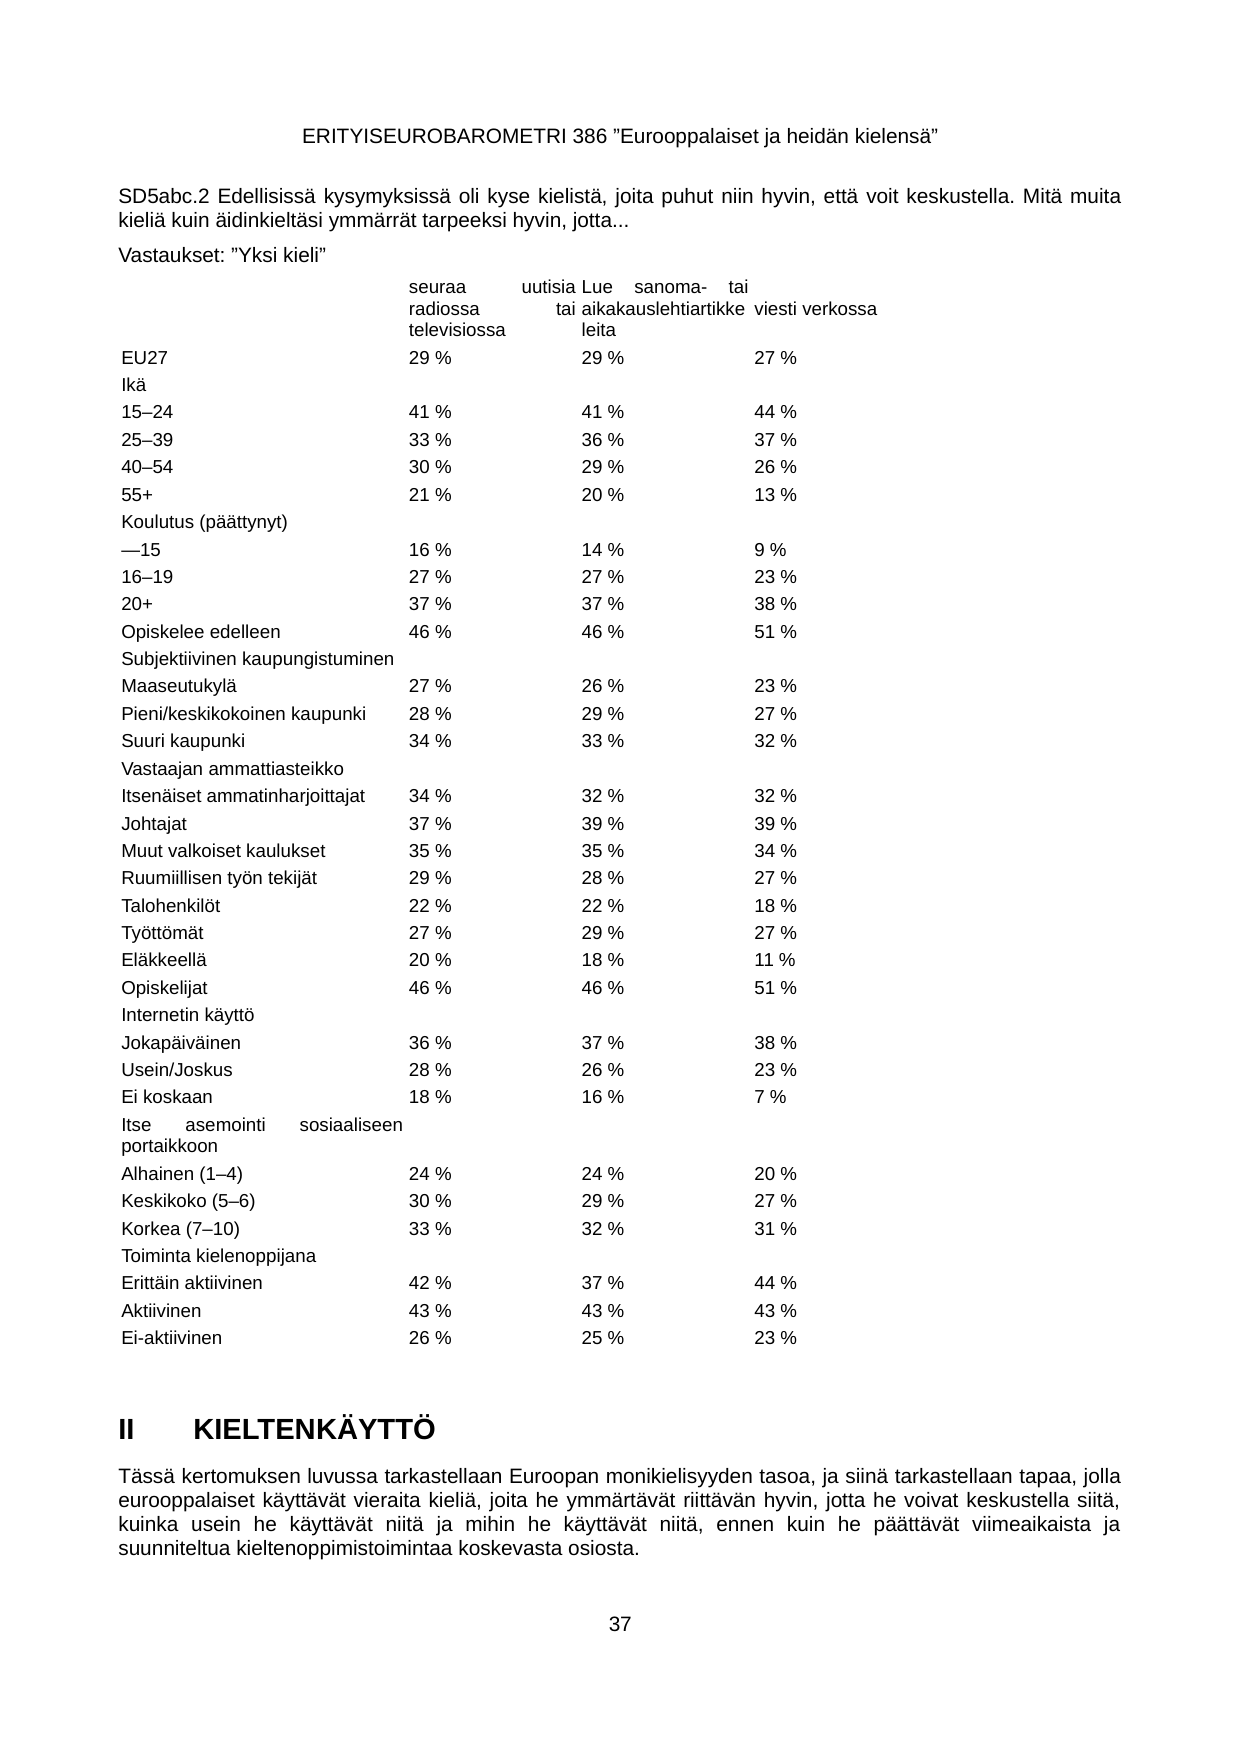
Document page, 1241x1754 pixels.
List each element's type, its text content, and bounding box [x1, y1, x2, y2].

table_cell [751, 1111, 945, 1160]
table_cell 23 % [751, 1056, 945, 1083]
text Tässä kertomuksen luvussa tarkastellaan Euroopan monikielisyyden tasoa, ja siinä tarkastellaan tapaa, jolla eurooppalaiset käyttävät vieraita kieliä, joita he ymmärtävät riittävän hyvin, jotta he voivat keskustella siitä, kuinka usein he käyttävät niitä ja mihin he käyttävät niitä, ennen kuin he päättävät viimeaikaista ja suunniteltua kieltenoppimistoimintaa koskevasta osiosta. [118, 1464, 1122, 1560]
table_cell Toiminta kielenoppijana [118, 1242, 406, 1269]
table_cell Ei koskaan [118, 1083, 406, 1111]
table_cell Korkea (7–10) [118, 1215, 406, 1242]
table_cell [751, 1242, 945, 1269]
table_cell 43 % [406, 1297, 578, 1324]
table_cell 37 % [751, 426, 945, 453]
table_cell Maaseutukylä [118, 673, 406, 700]
table_cell 34 % [406, 782, 578, 809]
table_cell Opiskelee edelleen [118, 618, 406, 645]
table_cell 39 % [751, 809, 945, 837]
table_cell 32 % [579, 782, 751, 809]
text SD5abc.2 Edellisissä kysymyksissä oli kyse kielistä, joita puhut niin hyvin, että voit keskustella. Mitä muita kieliä kuin äidinkieltäsi ymmärrät tarpeeksi hyvin, jotta... [118, 183, 1122, 231]
table_cell 33 % [579, 727, 751, 754]
table_cell EU27 [118, 344, 406, 371]
table_cell 21 % [406, 481, 578, 508]
table_cell 51 % [751, 974, 945, 1001]
table_cell 16–19 [118, 563, 406, 590]
table_cell [751, 755, 945, 782]
table_cell 32 % [751, 782, 945, 809]
table_cell [579, 645, 751, 672]
text Vastaukset: ”Yksi kieli” [118, 243, 1122, 267]
table_cell 23 % [751, 563, 945, 590]
table_cell 23 % [751, 673, 945, 700]
table_cell 29 % [579, 453, 751, 481]
table_cell Erittäin aktiivinen [118, 1269, 406, 1297]
table_cell [579, 1111, 751, 1160]
table_cell Pieni/keskikokoinen kaupunki [118, 700, 406, 727]
table_cell 38 % [751, 1029, 945, 1056]
table_cell Itse asemointi sosiaaliseen portaikkoon [118, 1111, 406, 1160]
table_cell 22 % [406, 892, 578, 919]
table_cell 40–54 [118, 453, 406, 481]
table_cell 16 % [406, 535, 578, 563]
table_cell 31 % [751, 1215, 945, 1242]
table_cell 28 % [579, 864, 751, 892]
table_cell Internetin käyttö [118, 1001, 406, 1028]
table_cell 36 % [579, 426, 751, 453]
table_cell 26 % [579, 673, 751, 700]
table_cell 38 % [751, 590, 945, 618]
table_cell [406, 1111, 578, 1160]
table_cell 27 % [406, 919, 578, 946]
table_cell 37 % [579, 1269, 751, 1297]
table_header seuraa uutisia radiossa tai televisiossa [406, 273, 578, 344]
table_cell [579, 1242, 751, 1269]
table_cell 37 % [579, 590, 751, 618]
table_cell 29 % [579, 1187, 751, 1214]
table_cell 46 % [406, 618, 578, 645]
table_cell 27 % [406, 673, 578, 700]
table_cell 18 % [579, 946, 751, 974]
table_cell 51 % [751, 618, 945, 645]
table_cell Muut valkoiset kaulukset [118, 837, 406, 864]
table_cell 41 % [579, 399, 751, 426]
table_cell 46 % [406, 974, 578, 1001]
table_cell [406, 755, 578, 782]
table_header [118, 273, 406, 344]
table_cell 27 % [751, 344, 945, 371]
table_cell 26 % [751, 453, 945, 481]
table_cell 28 % [406, 700, 578, 727]
subtitle KIELTENKÄYTTÖ [118, 1412, 1122, 1446]
table_cell 27 % [406, 563, 578, 590]
table_cell 27 % [751, 864, 945, 892]
table_cell 26 % [579, 1056, 751, 1083]
table_cell —15 [118, 535, 406, 563]
table_cell 33 % [406, 1215, 578, 1242]
table_cell 24 % [579, 1160, 751, 1187]
table_cell 22 % [579, 892, 751, 919]
table_cell 34 % [751, 837, 945, 864]
table_cell Vastaajan ammattiasteikko [118, 755, 406, 782]
table_cell Opiskelijat [118, 974, 406, 1001]
table_cell 29 % [406, 864, 578, 892]
table_cell 35 % [579, 837, 751, 864]
table_cell Ruumiillisen työn tekijät [118, 864, 406, 892]
table_cell Itsenäiset ammatinharjoittajat [118, 782, 406, 809]
table_cell [751, 508, 945, 535]
table_cell Työttömät [118, 919, 406, 946]
table_cell 32 % [751, 727, 945, 754]
table_cell 46 % [579, 974, 751, 1001]
table_cell 39 % [579, 809, 751, 837]
table_cell 32 % [579, 1215, 751, 1242]
table_cell [406, 1242, 578, 1269]
table_cell 30 % [406, 453, 578, 481]
table_cell 25 % [579, 1324, 751, 1351]
table_cell Johtajat [118, 809, 406, 837]
table_cell [406, 508, 578, 535]
table_cell 29 % [406, 344, 578, 371]
table_cell 46 % [579, 618, 751, 645]
table_cell Ikä [118, 371, 945, 398]
table_cell Eläkkeellä [118, 946, 406, 974]
table_cell 14 % [579, 535, 751, 563]
table_cell 42 % [406, 1269, 578, 1297]
table_cell 16 % [579, 1083, 751, 1111]
table_cell 27 % [579, 563, 751, 590]
table_cell 20 % [406, 946, 578, 974]
table_cell 20+ [118, 590, 406, 618]
table_cell 15–24 [118, 399, 406, 426]
table_cell [579, 755, 751, 782]
table_cell 9 % [751, 535, 945, 563]
table_cell Talohenkilöt [118, 892, 406, 919]
table_cell Alhainen (1–4) [118, 1160, 406, 1187]
table_cell 36 % [406, 1029, 578, 1056]
table_cell [406, 1001, 578, 1028]
table_cell Usein/Joskus [118, 1056, 406, 1083]
table_cell [406, 645, 578, 672]
table_cell 25–39 [118, 426, 406, 453]
table_cell 26 % [406, 1324, 578, 1351]
table_cell 37 % [406, 809, 578, 837]
table_cell [751, 645, 945, 672]
table_cell Keskikoko (5–6) [118, 1187, 406, 1214]
table_cell 37 % [579, 1029, 751, 1056]
table_cell [579, 508, 751, 535]
table_cell 44 % [751, 399, 945, 426]
table_cell 20 % [579, 481, 751, 508]
table_cell 24 % [406, 1160, 578, 1187]
table_cell 18 % [406, 1083, 578, 1111]
table_cell 55+ [118, 481, 406, 508]
table_cell 43 % [751, 1297, 945, 1324]
table_cell Koulutus (päättynyt) [118, 508, 406, 535]
table_cell Jokapäiväinen [118, 1029, 406, 1056]
table_cell 27 % [751, 700, 945, 727]
table_cell 30 % [406, 1187, 578, 1214]
table_cell Ei-aktiivinen [118, 1324, 406, 1351]
table_cell 28 % [406, 1056, 578, 1083]
table_header Lue sanoma- tai aikakauslehtiartikkeleita [579, 273, 751, 344]
table_cell 29 % [579, 344, 751, 371]
table_cell [751, 1001, 945, 1028]
table_cell 7 % [751, 1083, 945, 1111]
table_cell 29 % [579, 919, 751, 946]
table_cell 20 % [751, 1160, 945, 1187]
table_cell 33 % [406, 426, 578, 453]
table_cell 18 % [751, 892, 945, 919]
table_cell [579, 1001, 751, 1028]
table_cell Aktiivinen [118, 1297, 406, 1324]
table_cell 35 % [406, 837, 578, 864]
table_cell 41 % [406, 399, 578, 426]
table_cell Suuri kaupunki [118, 727, 406, 754]
table_cell 11 % [751, 946, 945, 974]
table_cell Subjektiivinen kaupungistuminen [118, 645, 406, 672]
table_header viesti verkossa [751, 273, 945, 344]
table_cell 13 % [751, 481, 945, 508]
table_cell 34 % [406, 727, 578, 754]
table_cell 27 % [751, 919, 945, 946]
table_cell 23 % [751, 1324, 945, 1351]
table_cell 44 % [751, 1269, 945, 1297]
table_cell 27 % [751, 1187, 945, 1214]
table_cell 37 % [406, 590, 578, 618]
table_cell 43 % [579, 1297, 751, 1324]
table_cell 29 % [579, 700, 751, 727]
